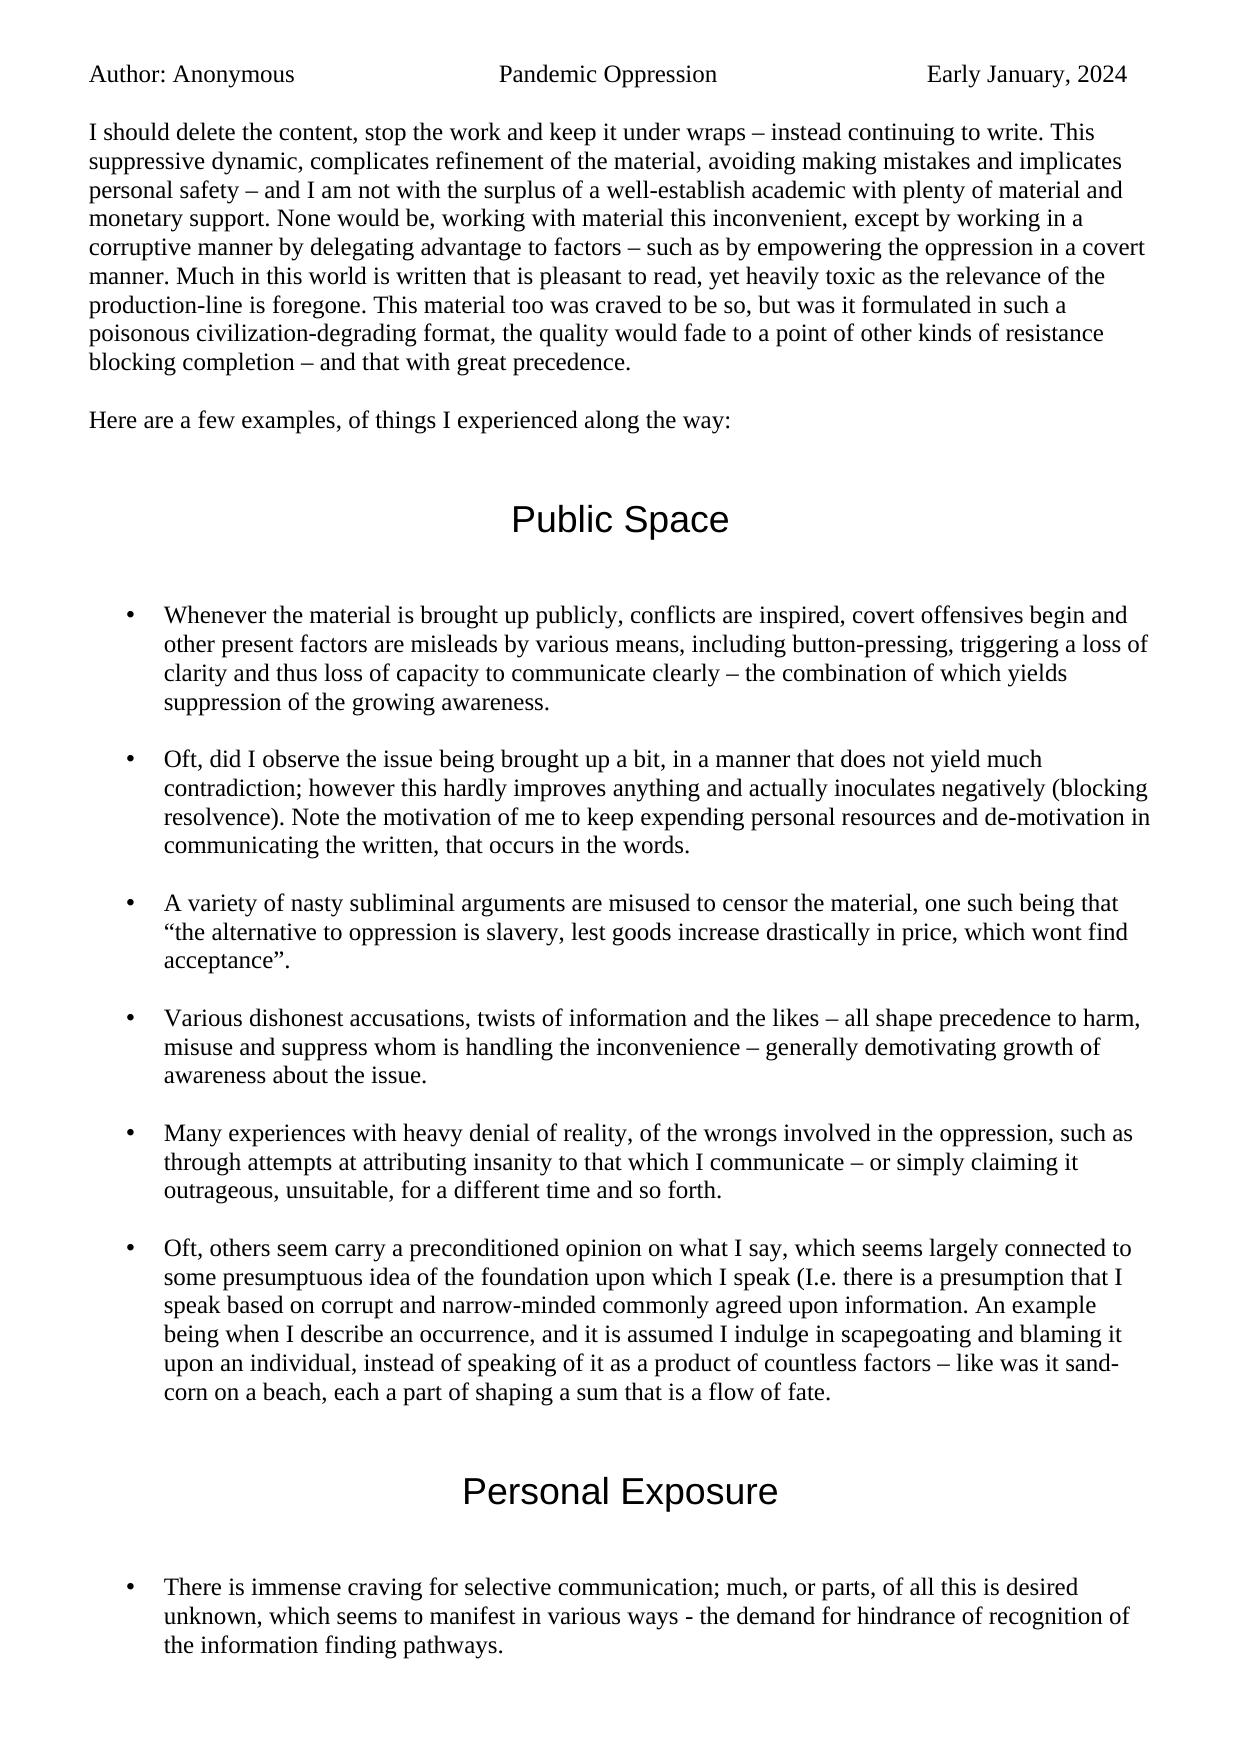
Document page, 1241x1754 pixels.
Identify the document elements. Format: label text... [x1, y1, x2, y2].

subtitle Public Space [88, 497, 1152, 540]
text I should delete the content, stop the work and keep it under wraps – instead continuing to write. This suppressive dynamic, complicates refinement of the material, avoiding making mistakes and implicates personal safety – and I am not with the surplus of a well-establish academic with plenty of material and monetary support. None would be, working with material this inconvenient, except by working in a corruptive manner by delegating advantage to factors – such as by empowering the oppression in a covert manner. Much in this world is written that is pleasant to read, yet heavily toxic as the relevance of the production-line is foregone. This material too was craved to be so, but was it formulated in such a poisonous civilization-degrading format, the quality would fade to a point of other kinds of resistance blocking completion – and that with great precedence. [88, 117, 1152, 376]
list Many experiences with heavy denial of reality, of the wrongs involved in the oppression, such as through attempts at attributing insanity to that which I communicate – or simply claiming it outrageous, unsuitable, for a different time and so forth. [126, 1118, 1152, 1204]
list There is immense craving for selective communication; much, or parts, of all this is desired unknown, which seems to manifest in various ways - the demand for hindrance of recognition of the information finding pathways. [126, 1572, 1152, 1687]
list Whenever the material is brought up publicly, conflicts are inspired, covert offensives begin and other present factors are misleads by various means, including button-pressing, triggering a loss of clarity and thus loss of capacity to communicate clearly – the combination of which yields suppression of the growing awareness. [126, 601, 1152, 716]
text Here are a few examples, of things I experienced along the way: [88, 405, 1152, 433]
list A variety of nasty subliminal arguments are misused to censor the material, one such being that “the alternative to oppression is slavery, lest goods increase drastically in price, which wont find acceptance”. [126, 888, 1152, 974]
list Various dishonest accusations, twists of information and the likes – all shape precedence to harm, misuse and suppress whom is handling the inconvenience – generally demotivating growth of awareness about the issue. [126, 1003, 1152, 1089]
subtitle Personal Exposure [88, 1469, 1152, 1512]
list Oft, did I observe the issue being brought up a bit, in a manner that does not yield much contradiction; however this hardly improves anything and actually inoculates negatively (blocking resolvence). Note the motivation of me to keep expending personal resources and de-motivation in communicating the written, that occurs in the words. [126, 744, 1152, 859]
list Oft, others seem carry a preconditioned opinion on what I say, which seems largely connected to some presumptuous idea of the foundation upon which I speak (I.e. there is a presumption that I speak based on corrupt and narrow-minded commonly agreed upon information. An example being when I describe an occurrence, and it is assumed I indulge in scapegoating and blaming it upon an individual, instead of speaking of it as a product of countless factors – like was it sand-corn on a beach, each a part of shaping a sum that is a flow of fate. [126, 1233, 1152, 1406]
